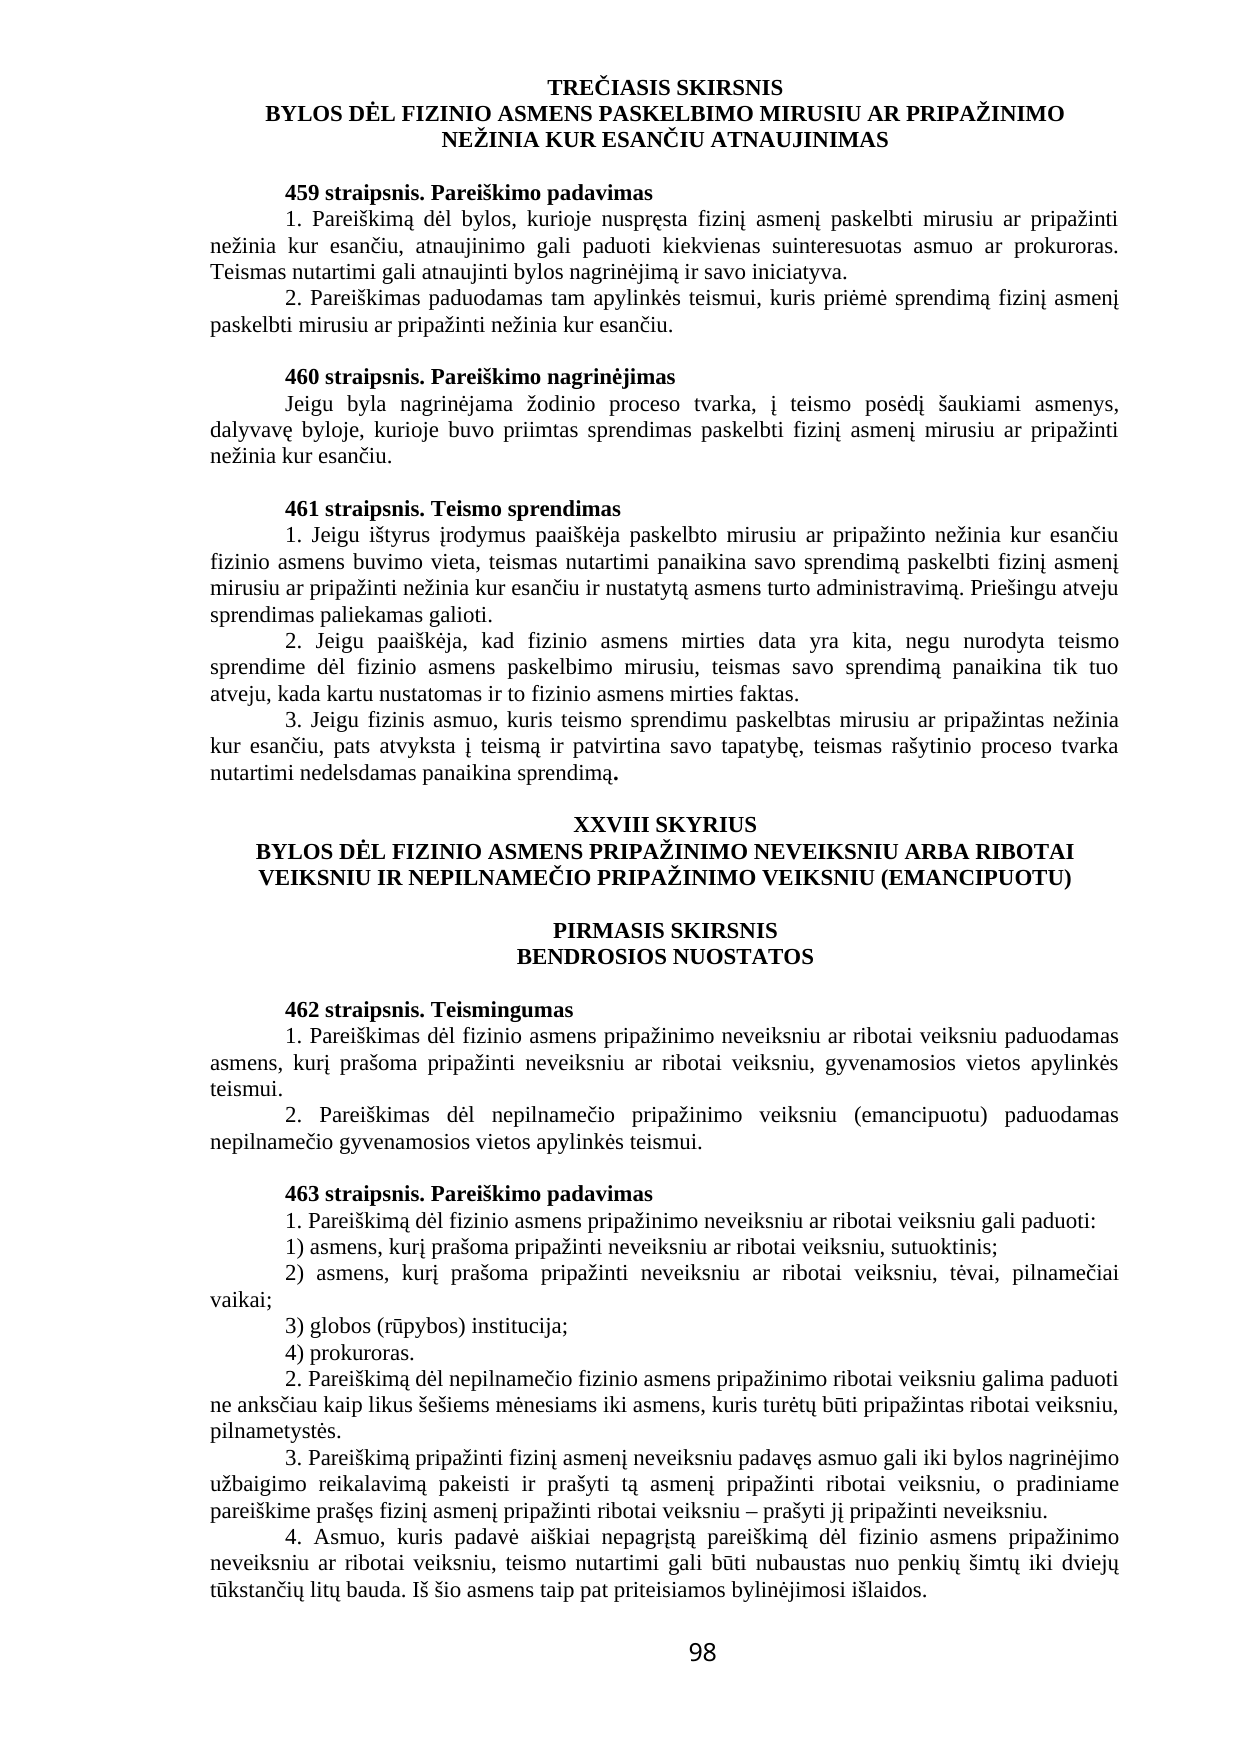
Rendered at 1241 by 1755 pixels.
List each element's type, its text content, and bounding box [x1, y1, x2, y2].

subtitle Bendrosios nuostatos [210, 943, 1120, 969]
text BYLOS DĖL FIZINIO Asmens pripažinimO neveiksniu arba ribotai veiksniu ir nepilnamečio pripažinimO veiksniu (EMANCIPUOTU) [210, 838, 1120, 891]
text 460 straipsnis. Pareiškimo nagrinėjimas [210, 363, 1120, 390]
text 2. Pareiškimas paduodamas tam apylinkės teismui, kuris priėmė sprendimą fizinį asmenį paskelbti mirusiu ar pripažinti nežinia kur esančiu. [210, 284, 1120, 337]
subtitle Trečiasis skirsnis [210, 73, 1120, 100]
text 4) prokuroras. [210, 1338, 1120, 1365]
text Bylos dėl FIZINIO asmens paskelbimo mirusiu ar pripažinimo [210, 100, 1120, 126]
subtitle XXVIII skyrius [210, 811, 1120, 838]
text 4. Asmuo, kuris padavė aiškiai nepagrįstą pareiškimą dėl fizinio asmens pripažinimo neveiksniu ar ribotai veiksniu, teismo nutartimi gali būti nubaustas nuo penkių šimtų iki dviejų tūkstančių litų bauda. Iš šio asmens taip pat priteisiamos bylinėjimosi išlaidos. [210, 1523, 1120, 1602]
text 1. Pareiškimas dėl fizinio asmens pripažinimo neveiksniu ar ribotai veiksniu paduodamas asmens, kurį prašoma pripažinti neveiksniu ar ribotai veiksniu, gyvenamosios vietos apylinkės teismui. [210, 1022, 1120, 1101]
text 2) asmens, kurį prašoma pripažinti neveiksniu ar ribotai veiksniu, tėvai, pilnamečiai vaikai; [210, 1259, 1120, 1312]
text 1. Jeigu ištyrus įrodymus paaiškėja paskelbto mirusiu ar pripažinto nežinia kur esančiu fizinio asmens buvimo vieta, teismas nutartimi panaikina savo sprendimą paskelbti fizinį asmenį mirusiu ar pripažinti nežinia kur esančiu ir nustatytą asmens turto administravimą. Priešingu atveju sprendimas paliekamas galioti. [210, 522, 1120, 627]
text 1) asmens, kurį prašoma pripažinti neveiksniu ar ribotai veiksniu, sutuoktinis; [210, 1233, 1120, 1259]
text 1. Pareiškimą dėl fizinio asmens pripažinimo neveiksniu ar ribotai veiksniu gali paduoti: [210, 1207, 1120, 1233]
text 2. Jeigu paaiškėja, kad fizinio asmens mirties data yra kita, negu nurodyta teismo sprendime dėl fizinio asmens paskelbimo mirusiu, teismas savo sprendimą panaikina tik tuo atveju, kada kartu nustatomas ir to fizinio asmens mirties faktas. [210, 627, 1120, 706]
text 463 straipsnis. Pareiškimo padavimas [210, 1180, 1120, 1207]
text 3) globos (rūpybos) institucija; [210, 1312, 1120, 1338]
subtitle Pirmasis skirsnis [210, 917, 1120, 943]
text nežinia kur esančiu atnaujinimas [210, 126, 1120, 153]
text 2. Pareiškimas dėl nepilnamečio pripažinimo veiksniu (emancipuotu) paduodamas nepilnamečio gyvenamosios vietos apylinkės teismui. [210, 1101, 1120, 1154]
text 459 straipsnis. Pareiškimo padavimas [210, 179, 1120, 205]
text 3. Jeigu fizinis asmuo, kuris teismo sprendimu paskelbtas mirusiu ar pripažintas nežinia kur esančiu, pats atvyksta į teismą ir patvirtina savo tapatybę, teismas rašytinio proceso tvarka nutartimi nedelsdamas panaikina sprendimą. [210, 706, 1120, 785]
text 462 straipsnis. Teismingumas [210, 996, 1120, 1022]
text 2. Pareiškimą dėl nepilnamečio fizinio asmens pripažinimo ribotai veiksniu galima paduoti ne anksčiau kaip likus šešiems mėnesiams iki asmens, kuris turėtų būti pripažintas ribotai veiksniu, pilnametystės. [210, 1365, 1120, 1444]
text 3. Pareiškimą pripažinti fizinį asmenį neveiksniu padavęs asmuo gali iki bylos nagrinėjimo užbaigimo reikalavimą pakeisti ir prašyti tą asmenį pripažinti ribotai veiksniu, o pradiniame pareiškime prašęs fizinį asmenį pripažinti ribotai veiksniu – prašyti jį pripažinti neveiksniu. [210, 1444, 1120, 1523]
text 1. Pareiškimą dėl bylos, kurioje nuspręsta fizinį asmenį paskelbti mirusiu ar pripažinti nežinia kur esančiu, atnaujinimo gali paduoti kiekvienas suinteresuotas asmuo ar prokuroras. Teismas nutartimi gali atnaujinti bylos nagrinėjimą ir savo iniciatyva. [210, 205, 1120, 284]
text 461 straipsnis. Teismo sprendimas [210, 495, 1120, 522]
text Jeigu byla nagrinėjama žodinio proceso tvarka, į teismo posėdį šaukiami asmenys, dalyvavę byloje, kurioje buvo priimtas sprendimas paskelbti fizinį asmenį mirusiu ar pripažinti nežinia kur esančiu. [210, 390, 1120, 469]
